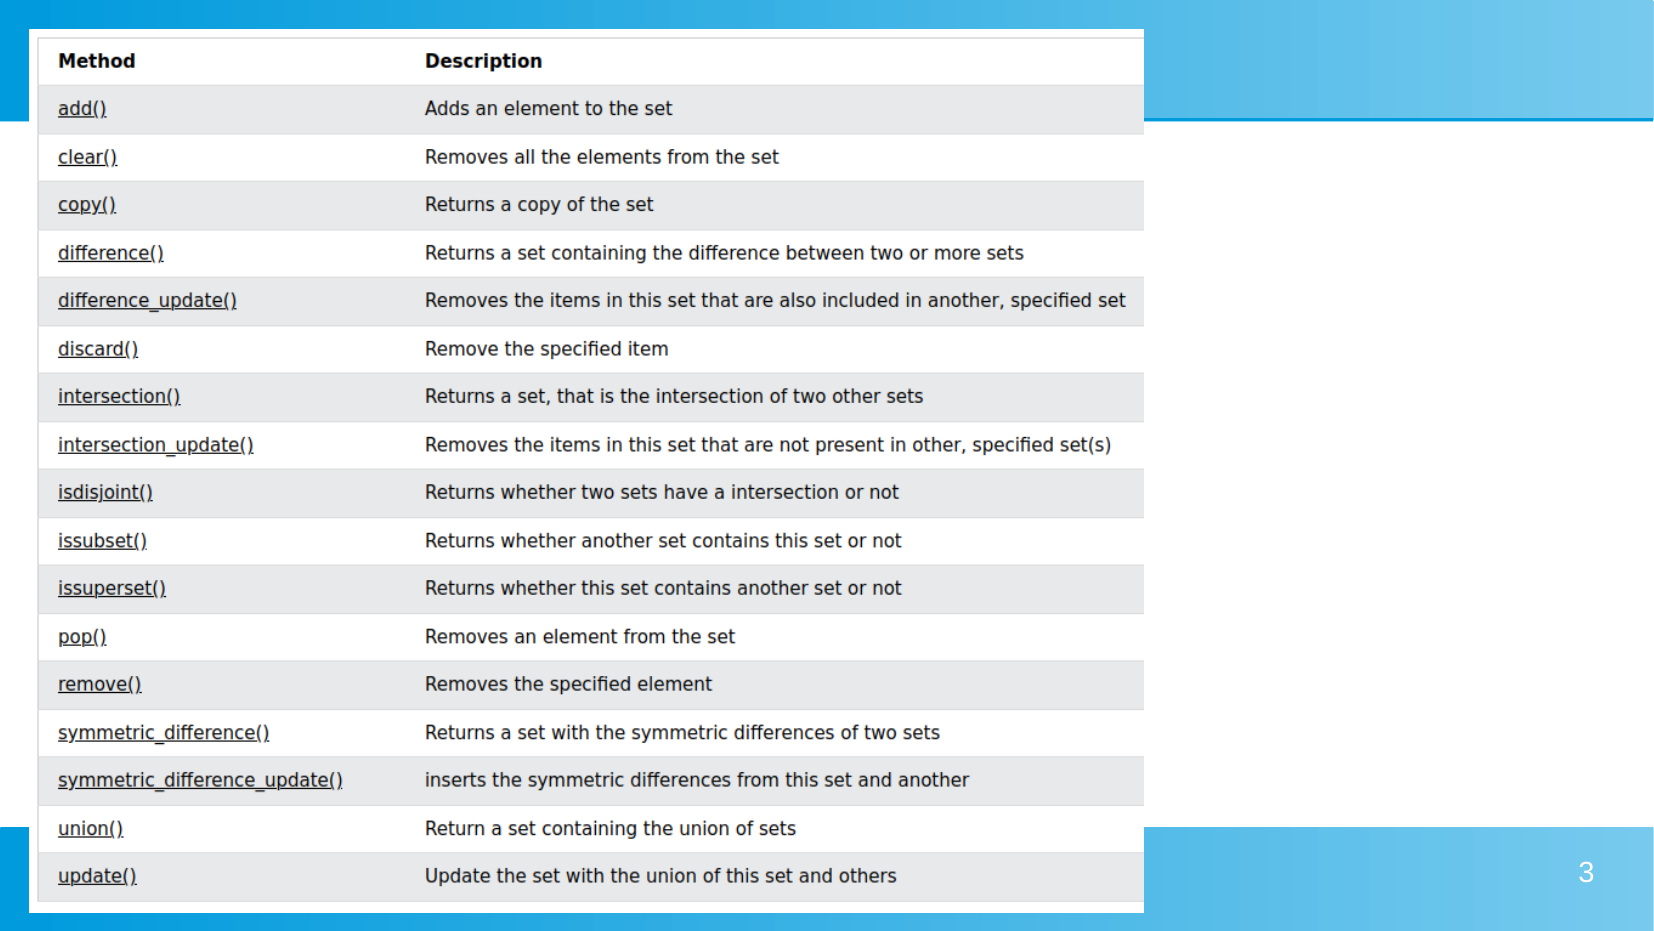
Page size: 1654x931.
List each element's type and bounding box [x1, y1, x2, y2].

picture [29, 29, 1144, 913]
